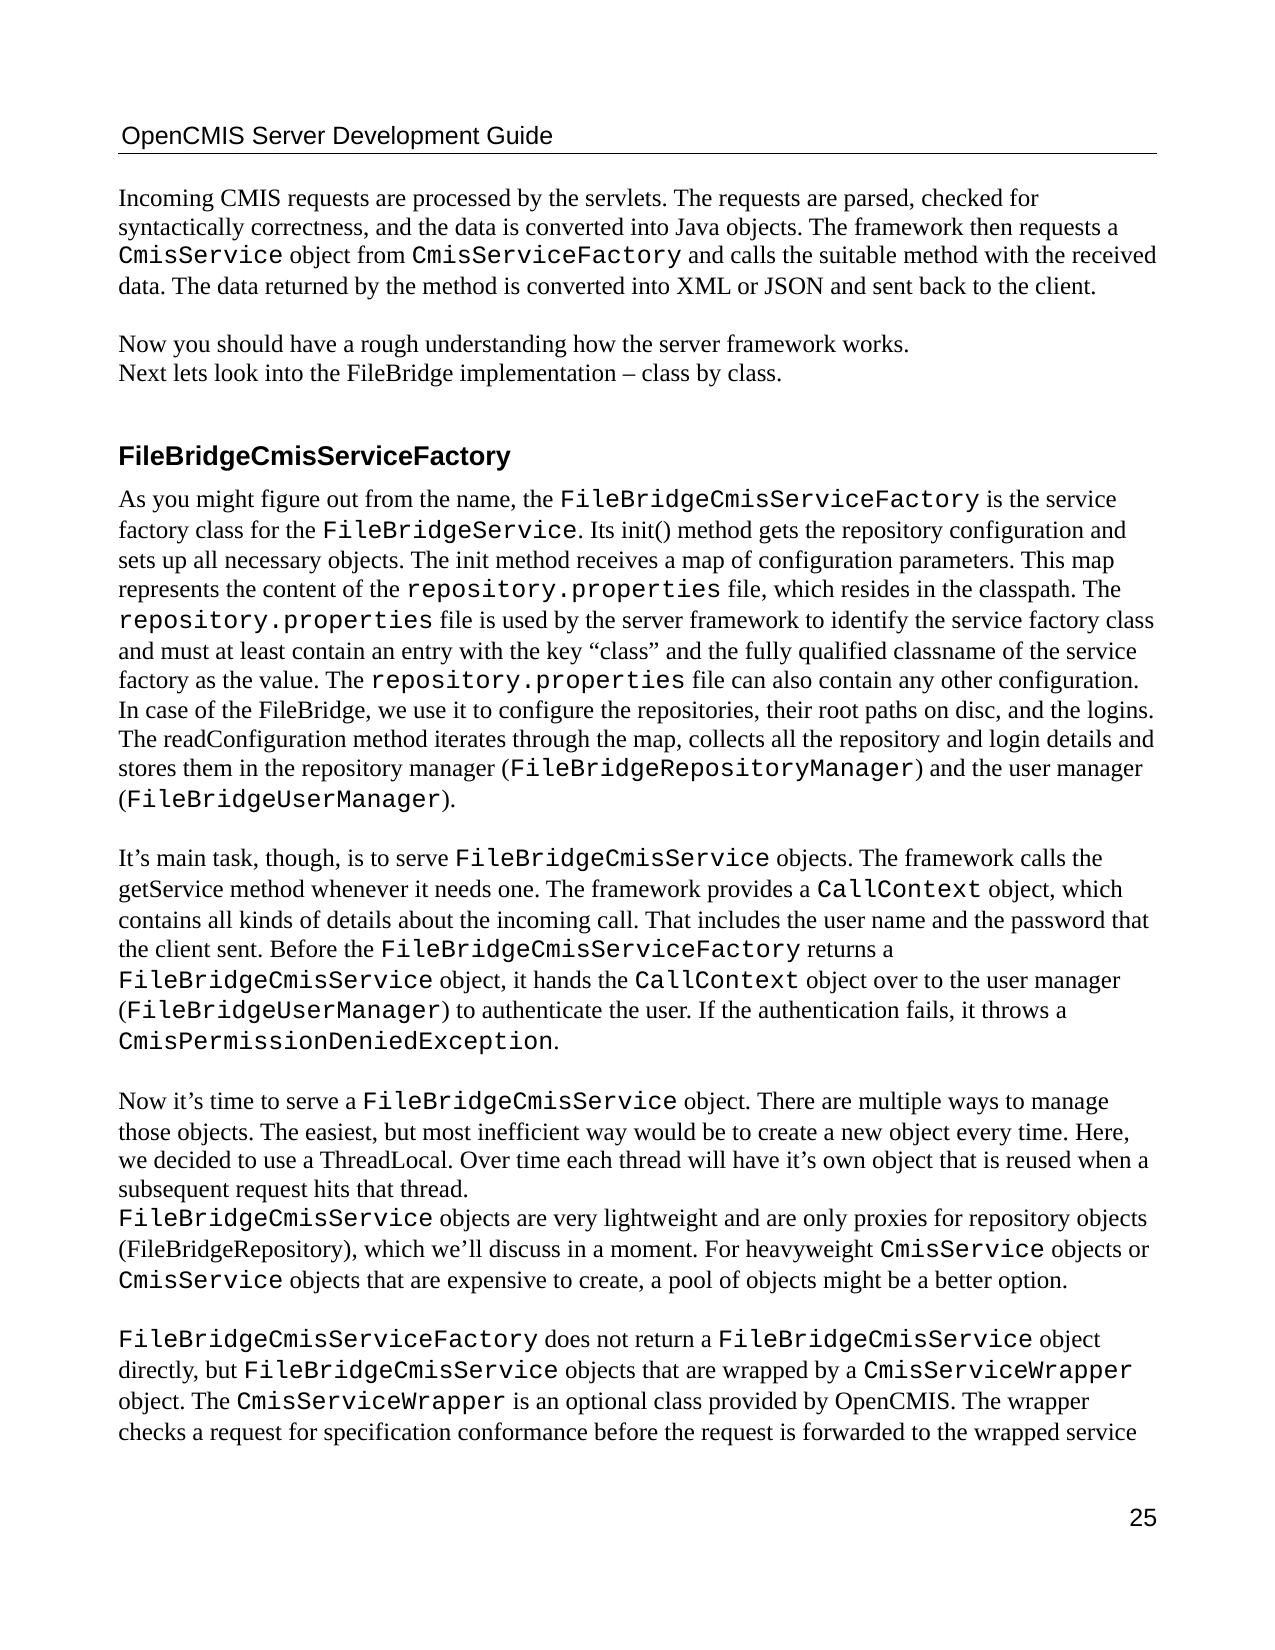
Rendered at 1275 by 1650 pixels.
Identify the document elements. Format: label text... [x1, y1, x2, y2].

text Incoming CMIS requests are processed by the servlets. The requests are parsed, checked for syntactically correctness, and the data is converted into Java objects. The framework then requests a CmisService object from CmisServiceFactory and calls the suitable method with the received data. The data returned by the method is converted into XML or JSON and sent back to the client. [118, 183, 1157, 300]
subtitle FileBridgeCmisServiceFactory [118, 440, 1157, 471]
text FileBridgeCmisService objects are very lightweight and are only proxies for repository objects (FileBridgeRepository), which we’ll discuss in a moment. For heavyweight CmisService objects or CmisService objects that are expensive to create, a pool of objects might be a better option. [118, 1203, 1157, 1296]
text FileBridgeCmisServiceFactory does not return a FileBridgeCmisService object directly, but FileBridgeCmisService objects that are wrapped by a CmisServiceWrapper object. The CmisServiceWrapper is an optional class provided by OpenCMIS. The wrapper checks a request for specification conformance before the request is forwarded to the wrapped service [118, 1324, 1157, 1446]
text As you might figure out from the name, the FileBridgeCmisServiceFactory is the service factory class for the FileBridgeService. Its init() method gets the repository configuration and sets up all necessary objects. The init method receives a map of configuration parameters. This map represents the content of the repository.properties file, which resides in the classpath. The repository.properties file is used by the server framework to identify the service factory class and must at least contain an entry with the key “class” and the fully qualified classname of the service factory as the value. The repository.properties file can also contain any other configuration. In case of the FileBridge, we use it to configure the repositories, their root paths on disc, and the logins. The readConfiguration method iterates through the map, collects all the repository and login details and stores them in the repository manager (FileBridgeRepositoryManager) and the user manager (FileBridgeUserManager). [118, 484, 1157, 815]
text It’s main task, though, is to serve FileBridgeCmisService objects. The framework calls the getService method whenever it needs one. The framework provides a CallContext object, which contains all kinds of details about the incoming call. That includes the user name and the password that the client sent. Before the FileBridgeCmisServiceFactory returns a FileBridgeCmisService object, it hands the CallContext object over to the user manager (FileBridgeUserManager) to authenticate the user. If the authentication fails, it throws a CmisPermissionDeniedException. [118, 843, 1157, 1057]
text Now it’s time to serve a FileBridgeCmisService object. There are multiple ways to manage those objects. The easiest, but most inefficient way would be to create a new object every time. Here, we decided to use a ThreadLocal. Over time each thread will have it’s own object that is reused when a subsequent request hits that thread. [118, 1086, 1157, 1203]
text Next lets look into the FileBridge implementation – class by class. [118, 358, 1157, 386]
text Now you should have a rough understanding how the server framework works. [118, 329, 1157, 358]
